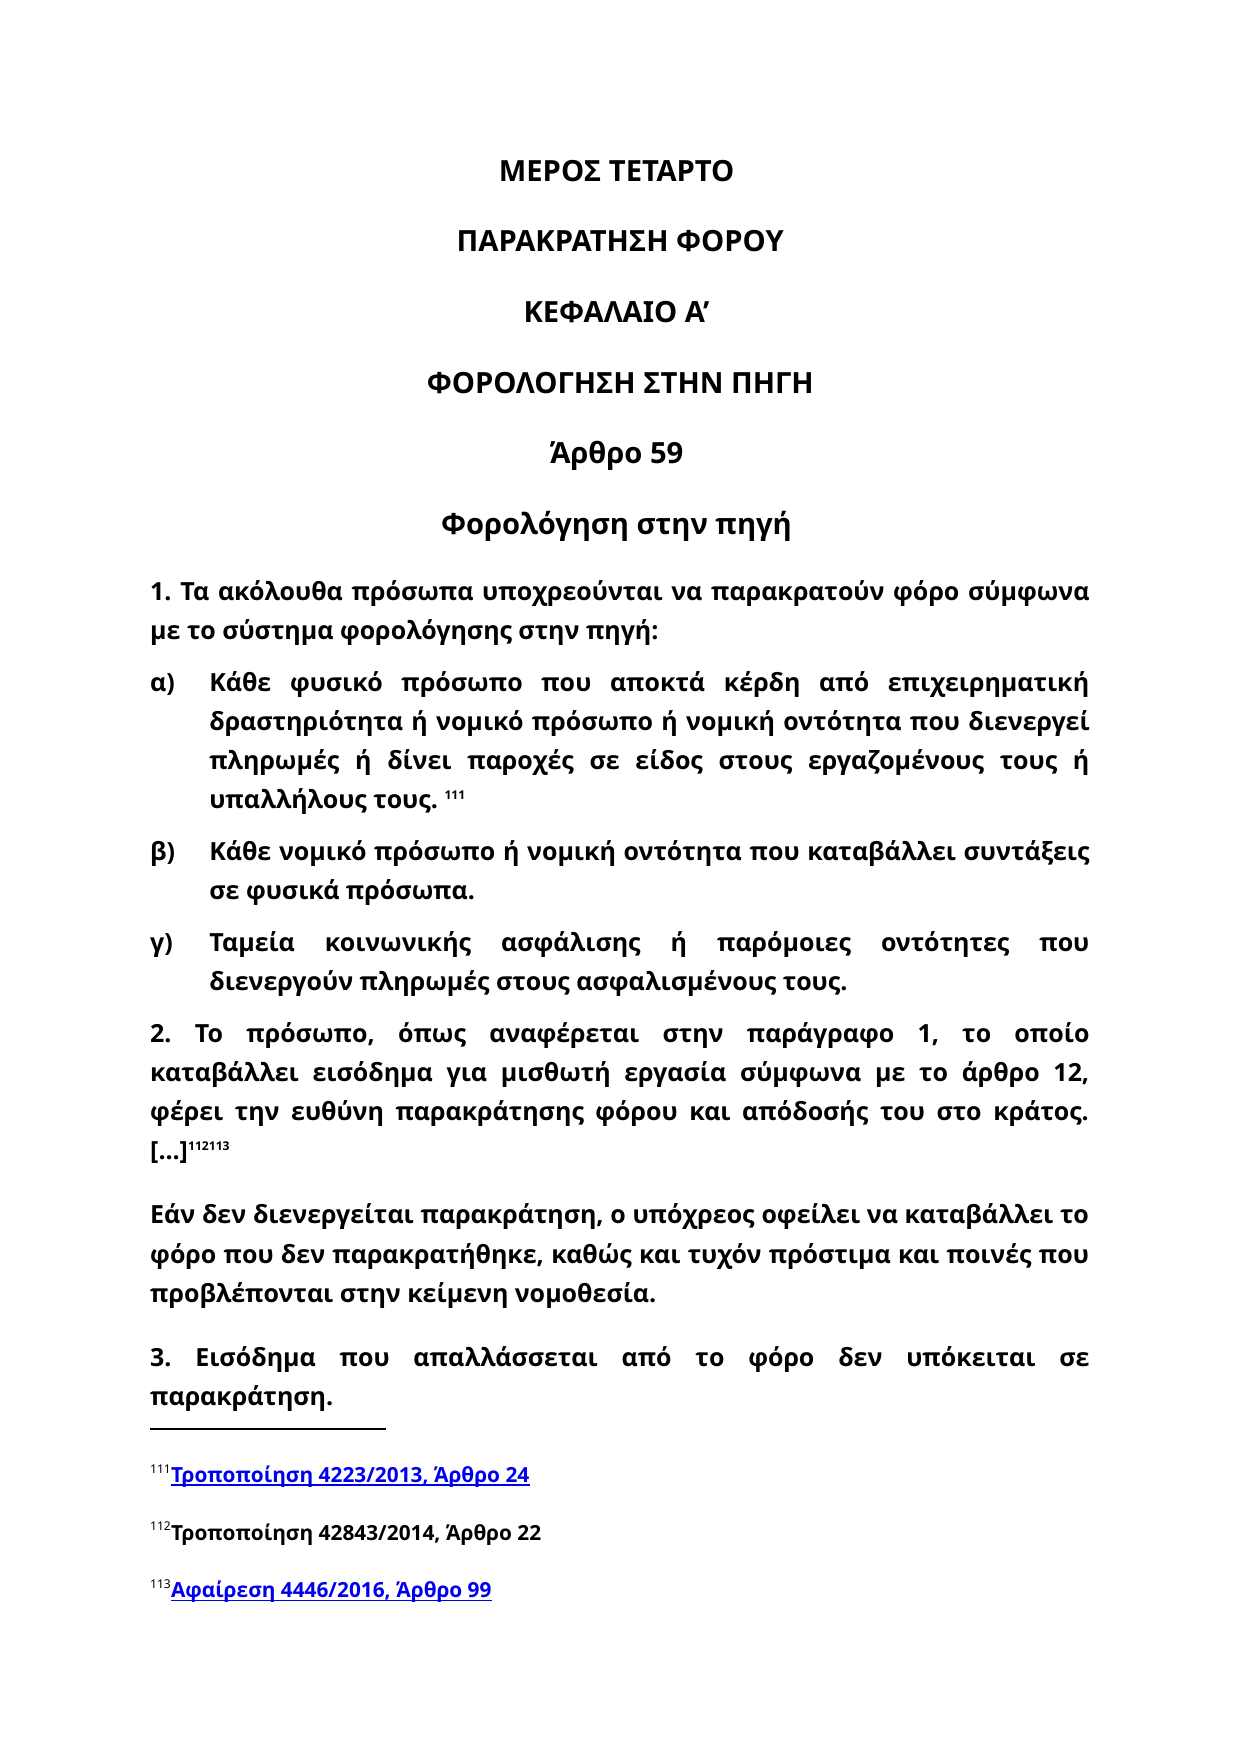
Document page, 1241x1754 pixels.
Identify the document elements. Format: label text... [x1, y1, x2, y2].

text Αφαίρεση 4446/2016, Άρθρο 99 [150, 1576, 1090, 1604]
subtitle Φορολόγηση στην πηγή [150, 503, 1090, 543]
list β) Κάθε νομικό πρόσωπο ή νομική οντότητα που καταβάλλει συντάξεις σε φυσικά πρόσωπα. [150, 834, 1090, 907]
subtitle ΠΑΡΑΚΡΑΤΗΣΗ ΦΟΡΟΥ [150, 221, 1090, 260]
list γ) Ταμεία κοινωνικής ασφάλισης ή παρόμοιες οντότητες που διενεργούν πληρωμές στους ασφαλισμένους τους. [150, 924, 1090, 998]
text Τροποποίηση 4223/2013, Άρθρο 24 [150, 1460, 1090, 1489]
subtitle Άρθρο 59 [150, 432, 1090, 472]
text Εάν δεν διενεργείται παρακράτηση, ο υπόχρεος οφείλει να καταβάλλει το φόρο που δεν παρακρατήθηκε, καθώς και τυχόν πρόστιμα και ποινές που προβλέπονται στην κείμενη νομοθεσία. [150, 1197, 1090, 1309]
text 1. Τα ακόλουθα πρόσωπα υποχρεούνται να παρακρατούν φόρο σύμφωνα με το σύστημα φορολόγησης στην πηγή: [150, 574, 1090, 647]
text Τροποποίηση 42843/2014, Άρθρο 22 [150, 1518, 1090, 1546]
list α) Κάθε φυσικό πρόσωπο που αποκτά κέρδη από επιχειρηματική δραστηριότητα ή νομικό πρόσωπο ή νομική οντότητα που διενεργεί πληρωμές ή δίνει παροχές σε είδος στους εργαζομένους τους ή υπαλλήλους τους. [150, 664, 1090, 816]
subtitle ΚΕΦΑΛΑΙΟ Α’ [150, 291, 1090, 331]
subtitle ΜΕΡΟΣ ΤΕΤΑΡΤΟ [150, 150, 1090, 190]
text 3. Εισόδημα που απαλλάσσεται από το φόρο δεν υπόκειται σε παρακράτηση. [150, 1339, 1090, 1413]
text 2. Το πρόσωπο, όπως αναφέρεται στην παράγραφο 1, το οποίο καταβάλλει εισόδημα για μισθωτή εργασία σύμφωνα με το άρθρο 12, φέρει την ευθύνη παρακράτησης φόρου και απόδοσής του στο κράτος. [...] [150, 1015, 1090, 1167]
subtitle ΦΟΡΟΛΟΓΗΣΗ ΣΤΗΝ ΠΗΓΗ [150, 362, 1090, 402]
